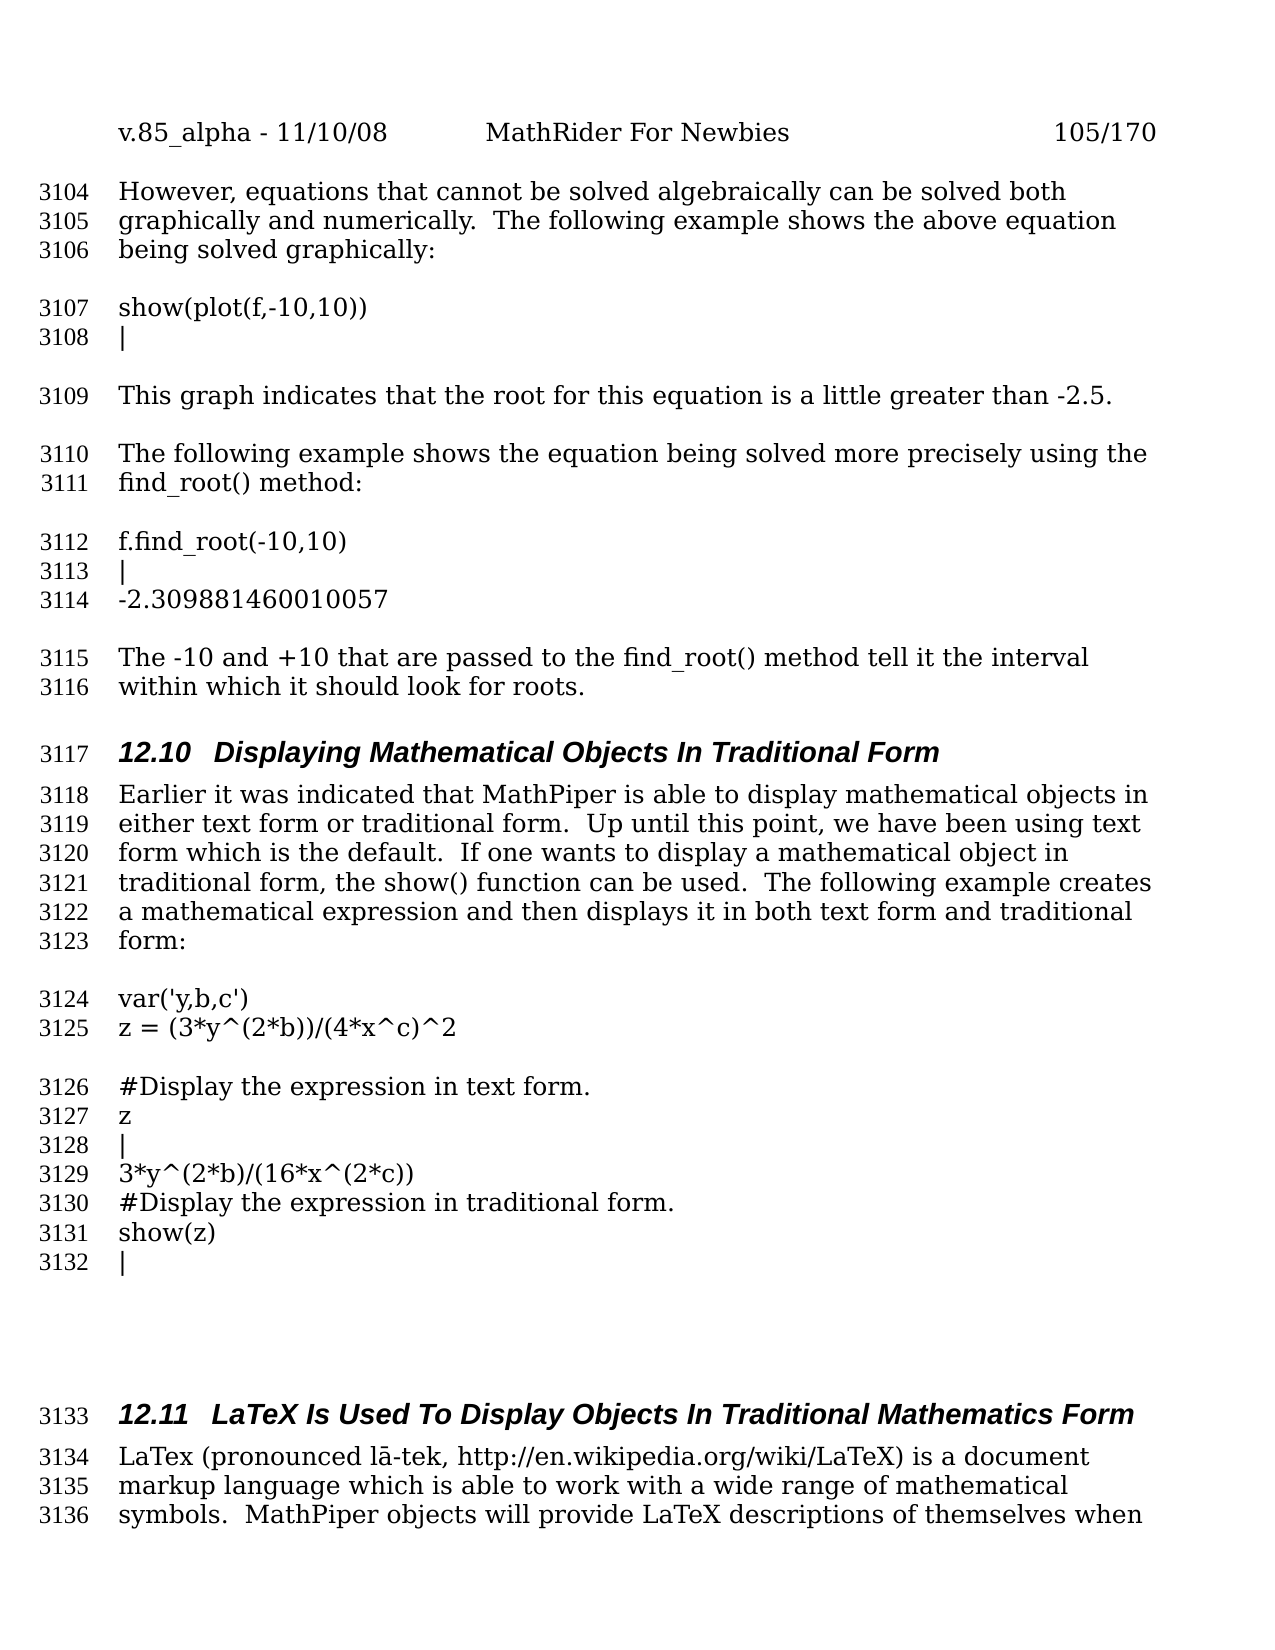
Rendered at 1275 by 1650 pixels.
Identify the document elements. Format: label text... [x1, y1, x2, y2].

text LaTex (pronounced lā-tek, http://en.wikipedia.org/wiki/LaTeX) is a document markup language which is able to work with a wide range of mathematical symbols. MathPiper objects will provide LaTeX descriptions of themselves when [118, 1442, 1157, 1530]
text var('y,b,c') [118, 984, 1157, 1014]
text 3*y^(2*b)/(16*x^(2*c)) [118, 1159, 1157, 1189]
text | [118, 556, 1157, 585]
text | [118, 323, 1157, 352]
text | [118, 1130, 1157, 1159]
text | [118, 1247, 1157, 1276]
subtitle LaTeX Is Used To Display Objects In Traditional Mathematics Form [118, 1397, 1157, 1430]
text z = (3*y^(2*b))/(4*x^c)^2 [118, 1014, 1157, 1043]
text This graph indicates that the root for this equation is a little greater than -2.5. [118, 381, 1157, 410]
text z [118, 1101, 1157, 1130]
text The following example shows the equation being solved more precisely using the find_root() method: [118, 439, 1157, 498]
text show(plot(f,-10,10)) [118, 293, 1157, 323]
text -2.309881460010057 [118, 585, 1157, 614]
text The -10 and +10 that are passed to the find_root() method tell it the interval within which it should look for roots. [118, 643, 1157, 702]
text f.find_root(-10,10) [118, 527, 1157, 556]
text Earlier it was indicated that MathPiper is able to display mathematical objects in either text form or traditional form. Up until this point, we have been using text form which is the default. If one wants to display a mathematical object in traditional form, the show() function can be used. The following example creates a mathematical expression and then displays it in both text form and traditional form: [118, 780, 1157, 955]
text show(z) [118, 1218, 1157, 1247]
text #Display the expression in traditional form. [118, 1189, 1157, 1218]
text #Display the expression in text form. [118, 1072, 1157, 1101]
text However, equations that cannot be solved algebraically can be solved both graphically and numerically. The following example shows the above equation being solved graphically: [118, 177, 1157, 264]
subtitle Displaying Mathematical Objects In Traditional Form [118, 735, 1157, 768]
